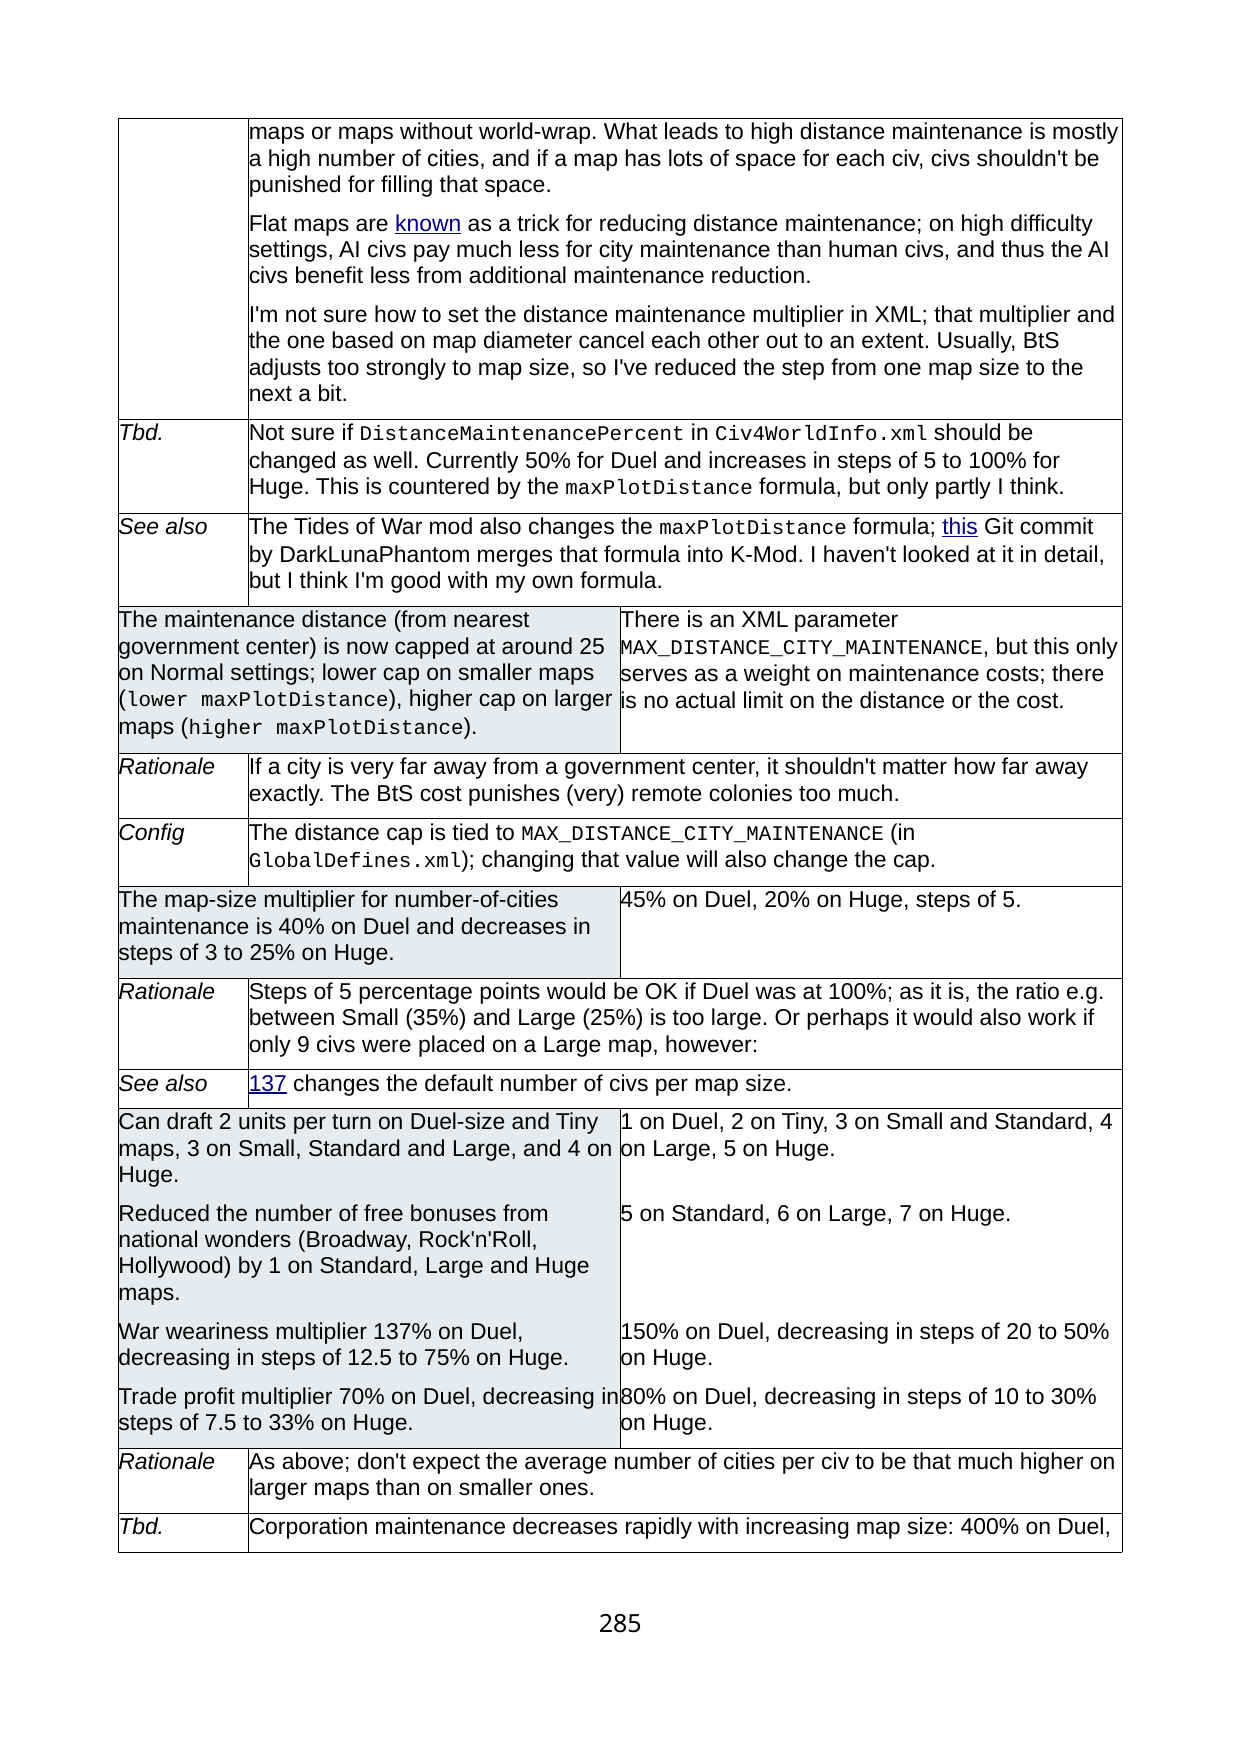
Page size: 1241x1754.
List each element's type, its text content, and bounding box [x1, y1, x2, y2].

table_cell Rationale [119, 1449, 248, 1513]
table_cell The map-size multiplier for number-of-cities maintenance is 40% on Duel and decreases in steps of 3 to 25% on Huge. [119, 887, 620, 978]
table_cell Corporation maintenance decreases rapidly with increasing map size: 400% on Duel, [249, 1514, 1122, 1552]
table_cell 45% on Duel, 20% on Huge, steps of 5. [621, 887, 1122, 978]
table_cell The Tides of War mod also changes the maxPlotDistance formula; this Git commit by DarkLunaPhantom merges that formula into K-Mod. I haven't looked at it in detail, but I think I'm good with my own formula. [249, 514, 1122, 606]
table_cell The distance cap is tied to MAX_DISTANCE_CITY_MAINTENANCE (in GlobalDefines.xml); changing that value will also change the cap. [249, 819, 1122, 886]
table_cell See also [119, 1070, 248, 1108]
table_cell Rationale [119, 754, 248, 818]
table_cell Rationale [119, 979, 248, 1069]
table_cell Config [119, 819, 248, 886]
table_cell Steps of 5 percentage points would be OK if Duel was at 100%; as it is, the ratio e.g. between Small (35%) and Large (25%) is too large. Or perhaps it would also work if only 9 civs were placed on a Large map, however: [249, 979, 1122, 1069]
table_cell As above; don't expect the average number of cities per civ to be that much higher on larger maps than on smaller ones. [249, 1449, 1122, 1513]
table_cell Can draft 2 units per turn on Duel-size and Tiny maps, 3 on Small, Standard and Large, and 4 on Huge. Reduced the number of free bonuses from national wonders (Broadway, Rock'n'Roll, Hollywood) by 1 on Standard, Large and Huge maps. War weariness multiplier 137% on Duel, decreasing in steps of 12.5 to 75% on Huge. Trade profit multiplier 70% on Duel, decreasing in steps of 7.5 to 33% on Huge. [119, 1109, 620, 1448]
table_cell There is an XML parameter MAX_DISTANCE_CITY_MAINTENANCE, but this only serves as a weight on maintenance costs; there is no actual limit on the distance or the cost. [621, 607, 1122, 753]
table_cell maps or maps without world-wrap. What leads to high distance maintenance is mostly a high number of cities, and if a map has lots of space for each civ, civs shouldn't be punished for filling that space. Flat maps are known as a trick for reducing distance maintenance; on high difficulty settings, AI civs pay much less for city maintenance than human civs, and thus the AI civs benefit less from additional maintenance reduction. I'm not sure how to set the distance maintenance multiplier in XML; that multiplier and the one based on map diameter cancel each other out to an extent. Usually, BtS adjusts too strongly to map size, so I've reduced the step from one map size to the next a bit. [249, 119, 1122, 419]
table_cell See also [119, 514, 248, 606]
table_cell The maintenance distance (from nearest government center) is now capped at around 25 on Normal settings; lower cap on smaller maps (lower maxPlotDistance), higher cap on larger maps (higher maxPlotDistance). [119, 607, 620, 753]
table_cell [119, 119, 248, 419]
table_cell 1 on Duel, 2 on Tiny, 3 on Small and Standard, 4 on Large, 5 on Huge. 5 on Standard, 6 on Large, 7 on Huge. 150% on Duel, decreasing in steps of 20 to 50% on Huge. 80% on Duel, decreasing in steps of 10 to 30% on Huge. [621, 1109, 1122, 1448]
table_cell 137 changes the default number of civs per map size. [249, 1070, 1122, 1108]
table_cell Not sure if DistanceMaintenancePercent in Civ4WorldInfo.xml should be changed as well. Currently 50% for Duel and increases in steps of 5 to 100% for Huge. This is countered by the maxPlotDistance formula, but only partly I think. [249, 420, 1122, 513]
table_cell If a city is very far away from a government center, it shouldn't matter how far away exactly. The BtS cost punishes (very) remote colonies too much. [249, 754, 1122, 818]
table_cell Tbd. [119, 420, 248, 513]
table_cell Tbd. [119, 1514, 248, 1552]
